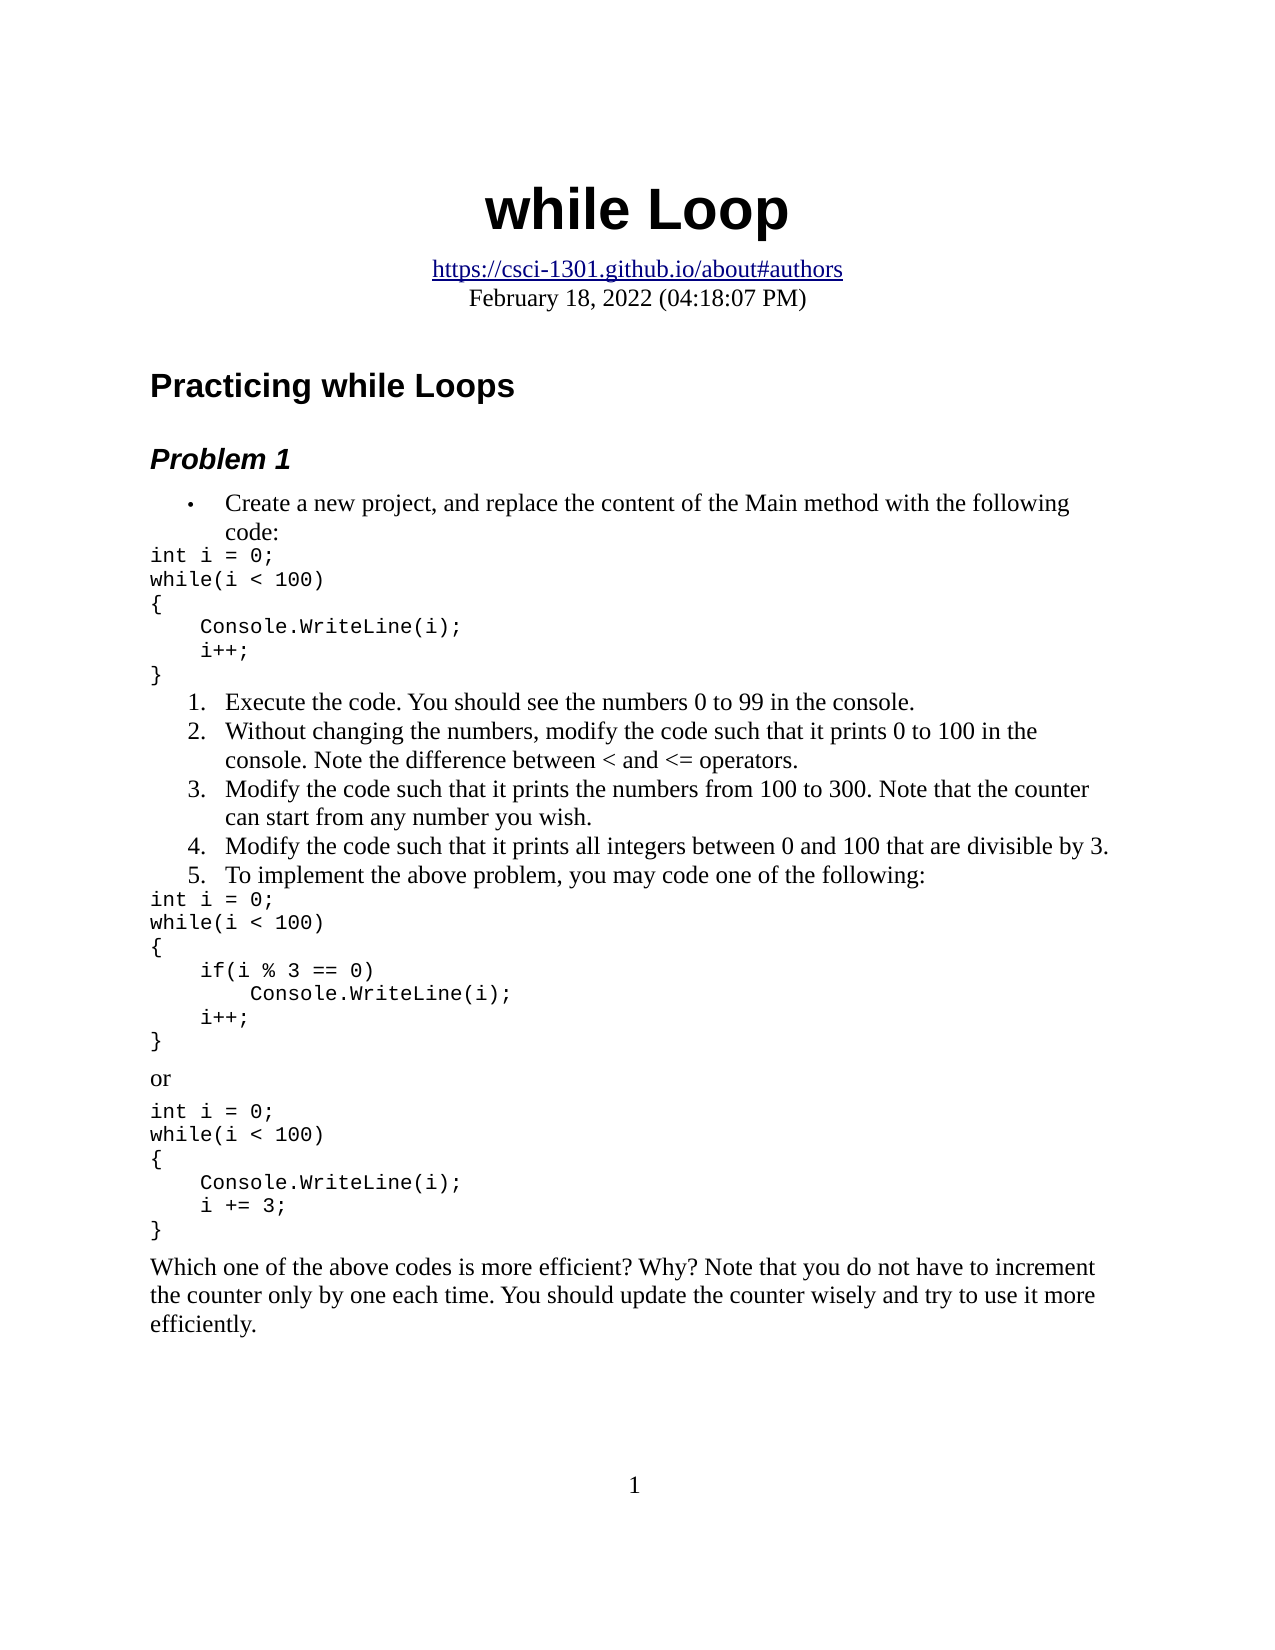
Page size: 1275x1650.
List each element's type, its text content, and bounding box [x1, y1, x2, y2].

text i++; [150, 1007, 1125, 1031]
text if(i % 3 == 0) [150, 959, 1125, 983]
text i += 3; [150, 1195, 1125, 1219]
title while Loop [150, 175, 1125, 242]
text Console.WriteLine(i); [150, 1172, 1125, 1195]
text while(i < 100) [150, 569, 1125, 593]
text or [150, 1063, 1125, 1092]
text Which one of the above codes is more efficient? Why? Note that you do not have to increment the counter only by one each time. You should update the counter wisely and try to use it more efficiently. [150, 1252, 1125, 1338]
list Modify the code such that it prints all integers between 0 and 100 that are divisible by 3. [187, 831, 1125, 860]
text { [150, 593, 1125, 616]
list Execute the code. You should see the numbers 0 to 99 in the console. [187, 687, 1125, 716]
list Without changing the numbers, modify the code such that it prints 0 to 100 in the console. Note the difference between < and <= operators. [187, 716, 1125, 774]
text int i = 0; [150, 1101, 1125, 1124]
text int i = 0; [150, 889, 1125, 912]
text Console.WriteLine(i); [150, 983, 1125, 1007]
text February 18, 2022 (04:18:07 PM) [150, 283, 1125, 312]
text { [150, 1148, 1125, 1172]
subtitle Practicing while Loops [150, 366, 1125, 404]
text https://csci-1301.github.io/about#authors [150, 254, 1125, 283]
text { [150, 936, 1125, 959]
list Create a new project, and replace the content of the Main method with the following code: [187, 488, 1125, 546]
text while(i < 100) [150, 912, 1125, 936]
text Console.WriteLine(i); [150, 616, 1125, 640]
text while(i < 100) [150, 1124, 1125, 1148]
text } [150, 664, 1125, 687]
subtitle Problem 1 [150, 442, 1125, 476]
list To implement the above problem, you may code one of the following: [187, 860, 1125, 889]
text i++; [150, 640, 1125, 664]
text } [150, 1031, 1125, 1054]
text int i = 0; [150, 546, 1125, 569]
list Modify the code such that it prints the numbers from 100 to 300. Note that the counter can start from any number you wish. [187, 774, 1125, 831]
text } [150, 1219, 1125, 1243]
